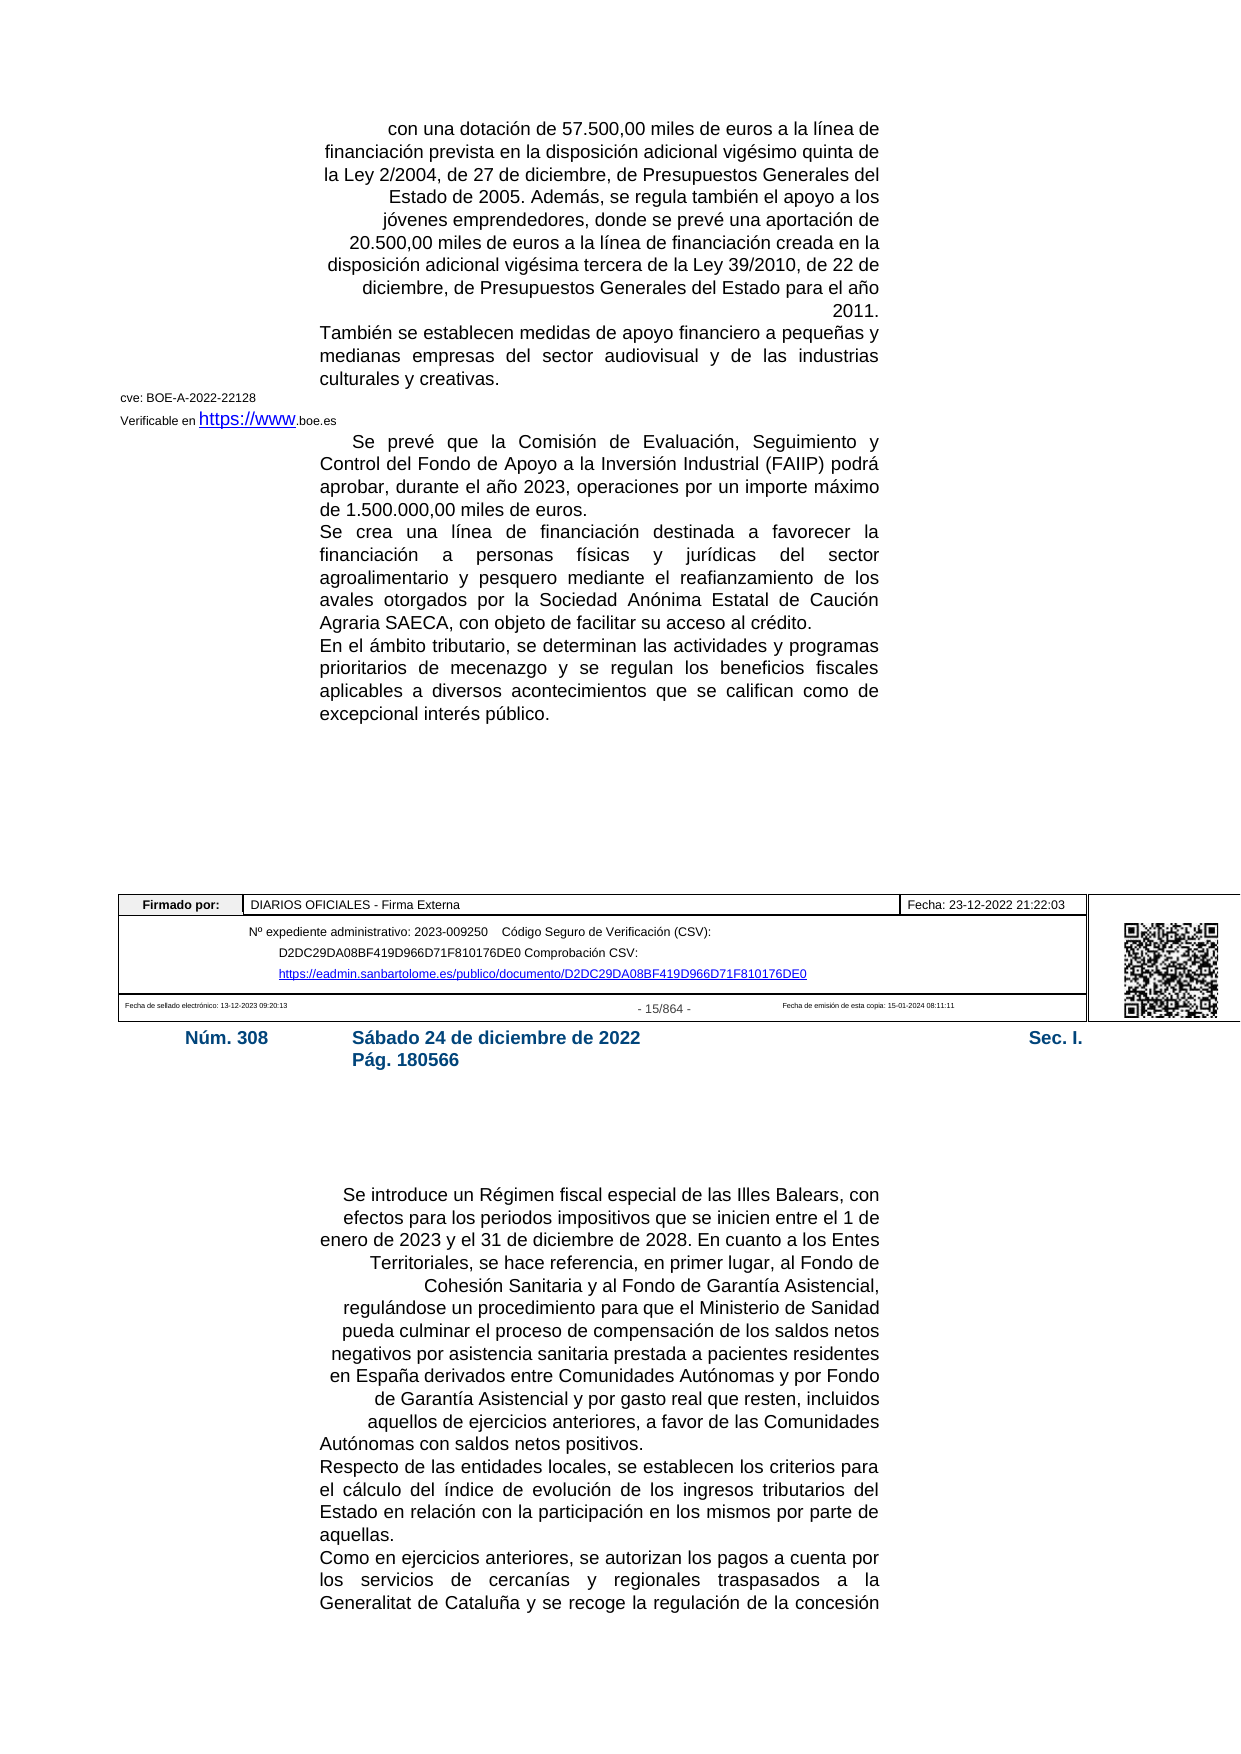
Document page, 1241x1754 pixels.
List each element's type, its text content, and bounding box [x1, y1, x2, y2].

table_cell Fecha de sellado electrónico: 13-12-2023 09:20:13 - 15/864 - Fecha de emisión de esta copia: 15-01-2024 08:11:11 [119, 995, 1086, 1021]
text Núm. 308 Sábado 24 de diciembre de 2022 Sec. I. Pág. 180566 [185, 1027, 1122, 1070]
text Se introduce un Régimen fiscal especial de las Illes Balears, con efectos para los periodos impositivos que se inicien entre el 1 de enero de 2023 y el 31 de diciembre de 2028. En cuanto a los Entes Territoriales, se hace referencia, en primer lugar, al Fondo de Cohesión Sanitaria y al Fondo de Garantía Asistencial, regulándose un procedimiento para que el Ministerio de Sanidad pueda culminar el proceso de compensación de los saldos netos negativos por asistencia sanitaria prestada a pacientes residentes en España derivados entre Comunidades Autónomas y por Fondo de Garantía Asistencial y por gasto real que resten, incluidos aquellos de ejercicios anteriores, a favor de las Comunidades [319, 1184, 879, 1432]
text con una dotación de 57.500,00 miles de euros a la línea de financiación prevista en la disposición adicional vigésimo quinta de la Ley 2/2004, de 27 de diciembre, de Presupuestos Generales del Estado de 2005. Además, se regula también el apoyo a los jóvenes emprendedores, donde se prevé una aportación de 20.500,00 miles de euros a la línea de financiación creada en la disposición adicional vigésima tercera de la Ley 39/2010, de 22 de diciembre, de Presupuestos Generales del Estado para el año 2011. [319, 118, 879, 321]
text Se prevé que la Comisión de Evaluación, Seguimiento y Control del Fondo de Apoyo a la Inversión Industrial (FAIIP) podrá aprobar, durante el año 2023, operaciones por un importe máximo de 1.500.000,00 miles de euros. [319, 431, 879, 520]
text Verificable en https://www.boe.es [120, 408, 879, 429]
text Se crea una línea de financiación destinada a favorecer la financiación a personas físicas y jurídicas del sector agroalimentario y pesquero mediante el reafianzamiento de los avales otorgados por la Sociedad Anónima Estatal de Caución Agraria SAECA, con objeto de facilitar su acceso al crédito. [319, 521, 879, 633]
text cve: BOE-A-2022-22128 [120, 391, 879, 406]
text También se establecen medidas de apoyo financiero a pequeñas y medianas empresas del sector audiovisual y de las industrias culturales y creativas. [319, 322, 879, 389]
table_cell Nº expediente administrativo: 2023-009250 Código Seguro de Verificación (CSV): D2DC29DA08BF419D966D71F810176DE0 Comprobación CSV: https://eadmin.sanbartolome.es/publico/documento/D2DC29DA08BF419D966D71F810176DE0 [119, 916, 1086, 993]
text Como en ejercicios anteriores, se autorizan los pagos a cuenta por los servicios de cercanías y regionales traspasados a la Generalitat de Cataluña y se recoge la regulación de la concesión [319, 1547, 879, 1614]
table_header Fecha: 23-12-2022 21:22:03 [901, 895, 1086, 914]
table_header [1089, 895, 1240, 1021]
text Respecto de las entidades locales, se establecen los criterios para el cálculo del índice de evolución de los ingresos tributarios del Estado en relación con la participación en los mismos por parte de aquellas. [319, 1456, 879, 1546]
table_header DIARIOS OFICIALES - Firma Externa [244, 895, 899, 914]
table_header Firmado por: [119, 895, 242, 912]
text En el ámbito tributario, se determinan las actividades y programas prioritarios de mecenazgo y se regulan los beneficios fiscales aplicables a diversos acontecimientos que se califican como de excepcional interés público. [319, 634, 879, 724]
text Autónomas con saldos netos positivos. [319, 1433, 1122, 1455]
